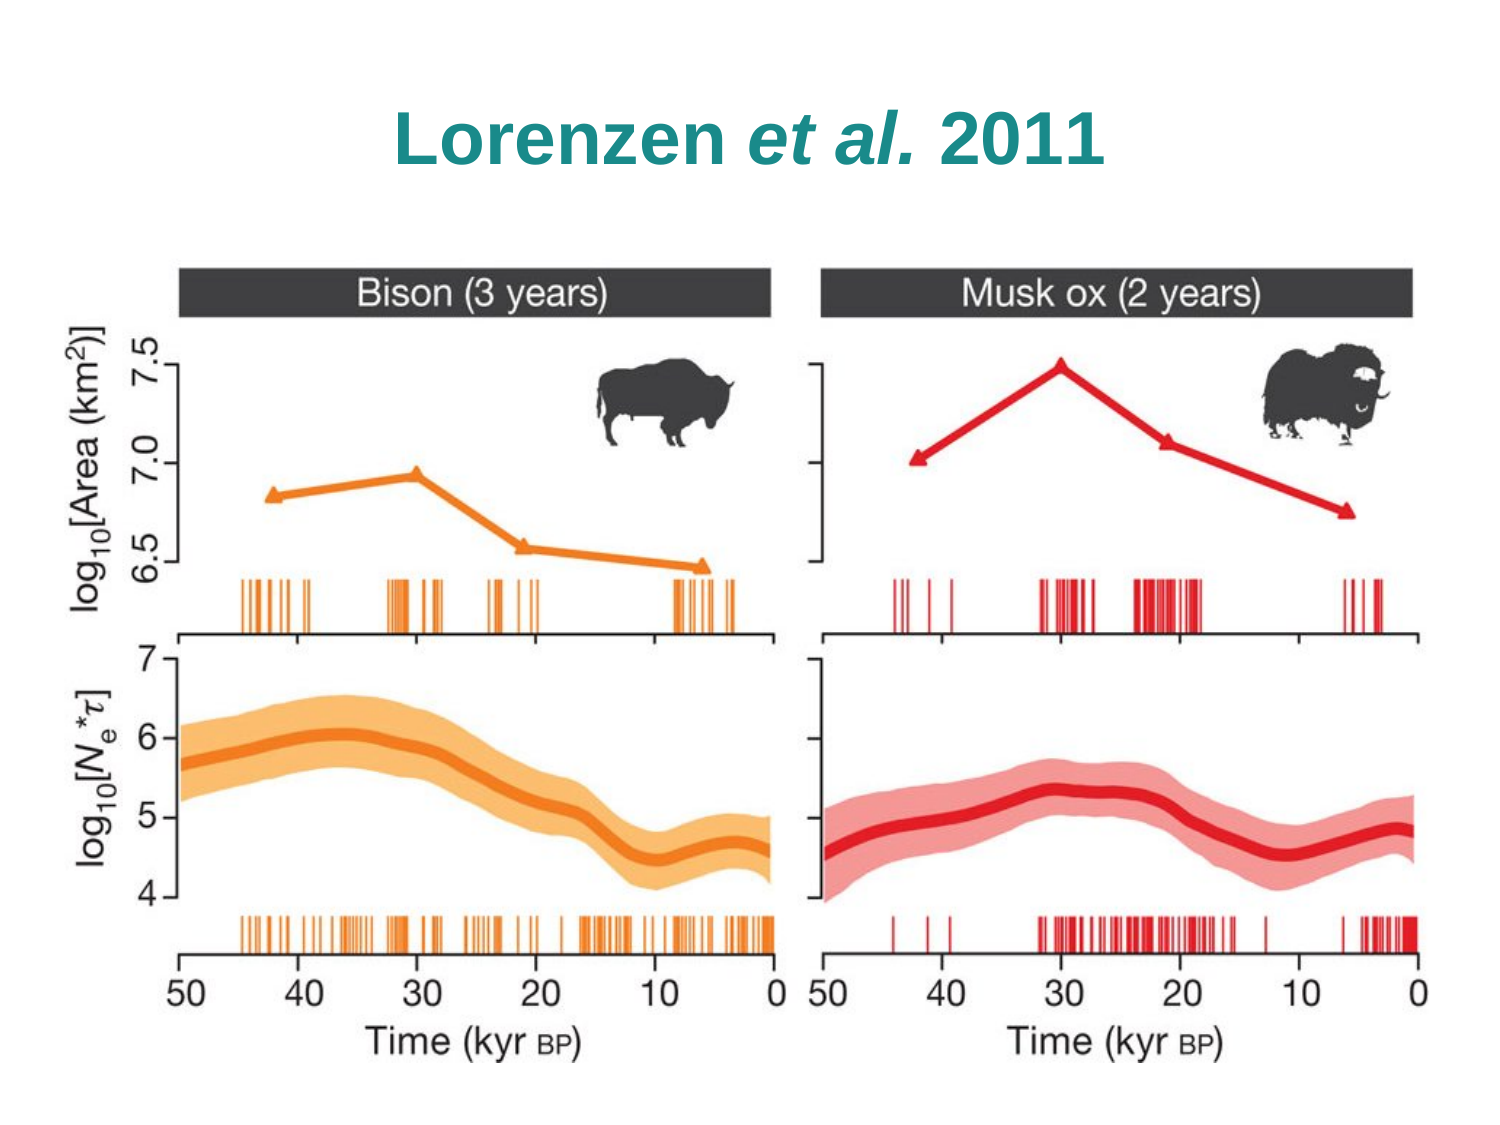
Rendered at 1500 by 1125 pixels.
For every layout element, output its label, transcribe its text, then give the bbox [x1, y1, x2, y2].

title Lorenzen et al. 2011 [112, 68, 1388, 209]
picture [53, 235, 1429, 1063]
